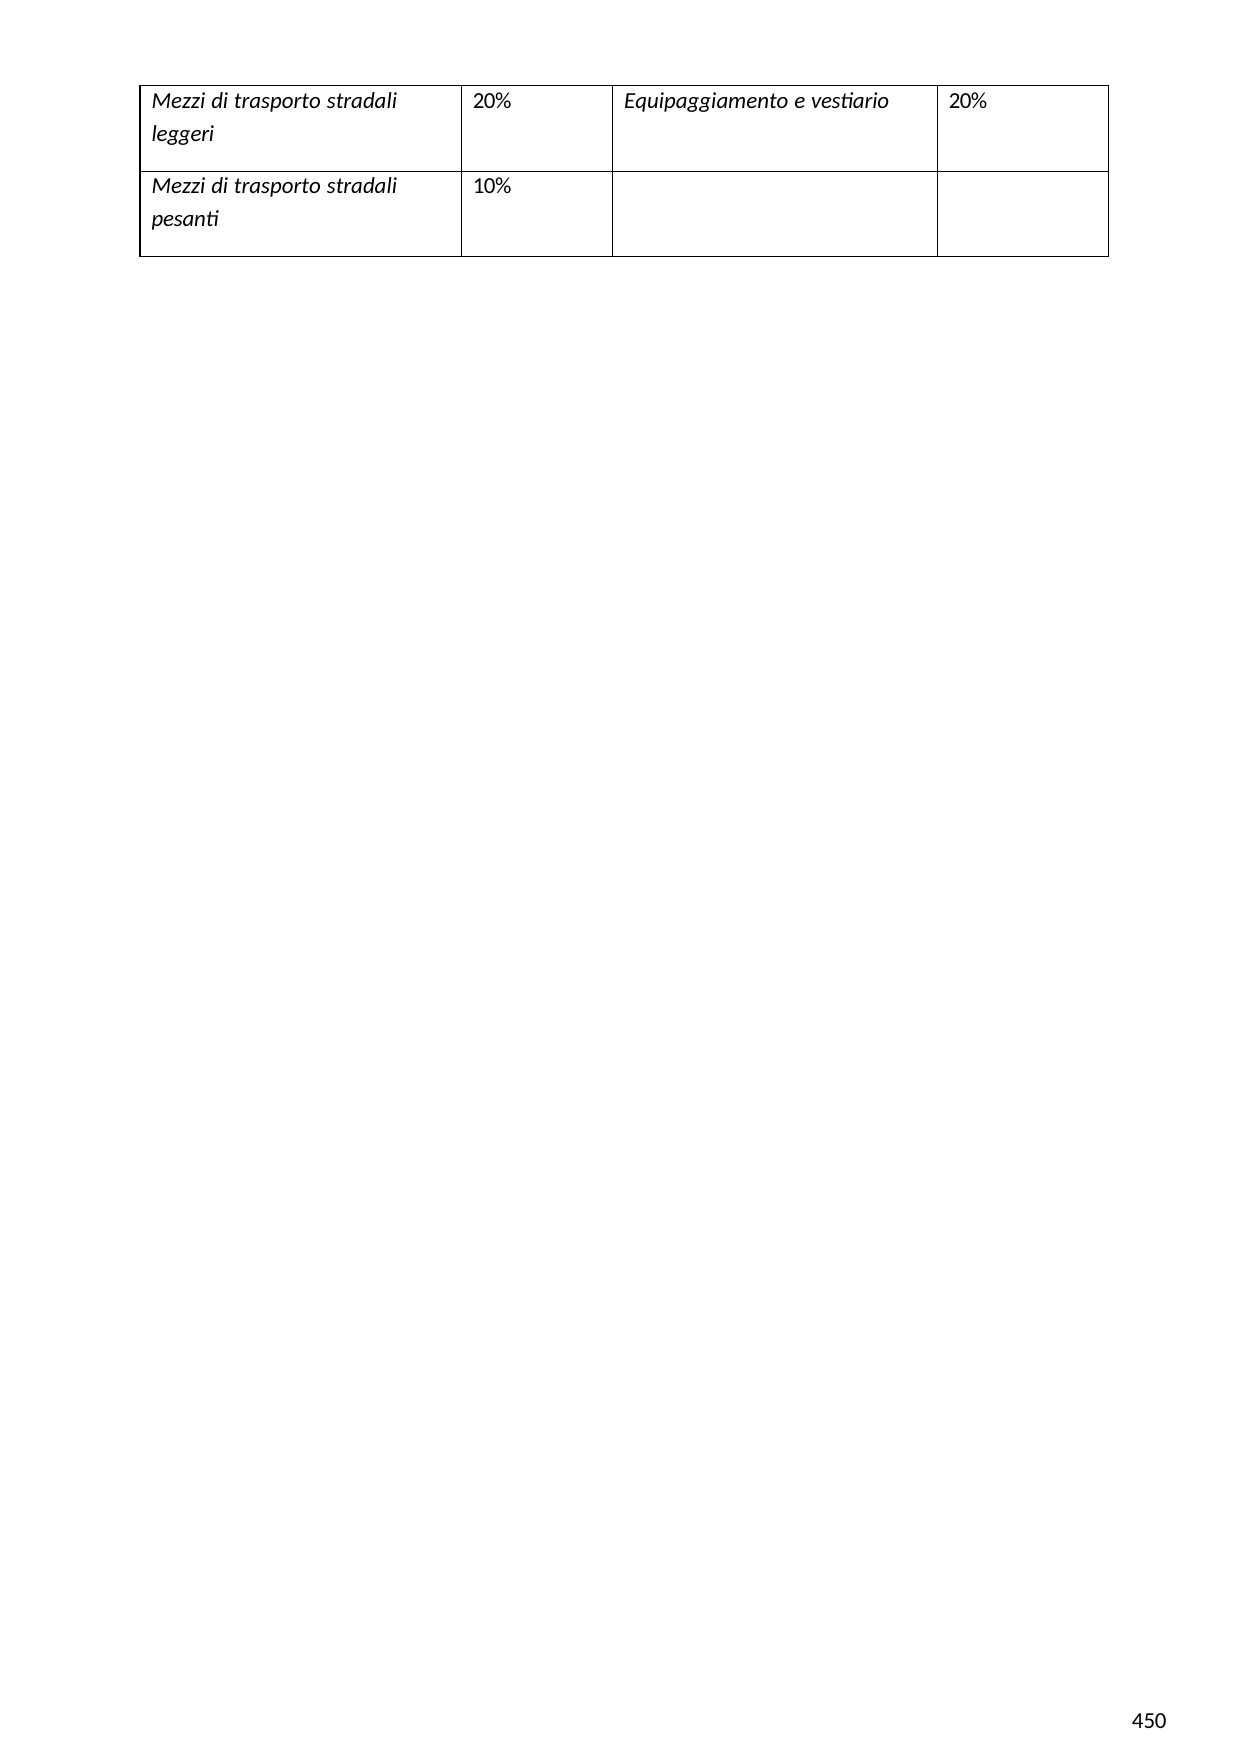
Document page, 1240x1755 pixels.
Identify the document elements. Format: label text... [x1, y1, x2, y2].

table_cell [613, 172, 937, 256]
table_cell 20% [938, 86, 1108, 171]
table_cell Mezzi di trasporto stradali pesanti [141, 172, 461, 256]
table_cell 20% [462, 86, 612, 171]
table_cell [938, 172, 1108, 256]
table_cell 10% [462, 172, 612, 256]
table_cell Mezzi di trasporto stradali leggeri [141, 86, 461, 171]
table_cell Equipaggiamento e vestiario [613, 86, 937, 171]
